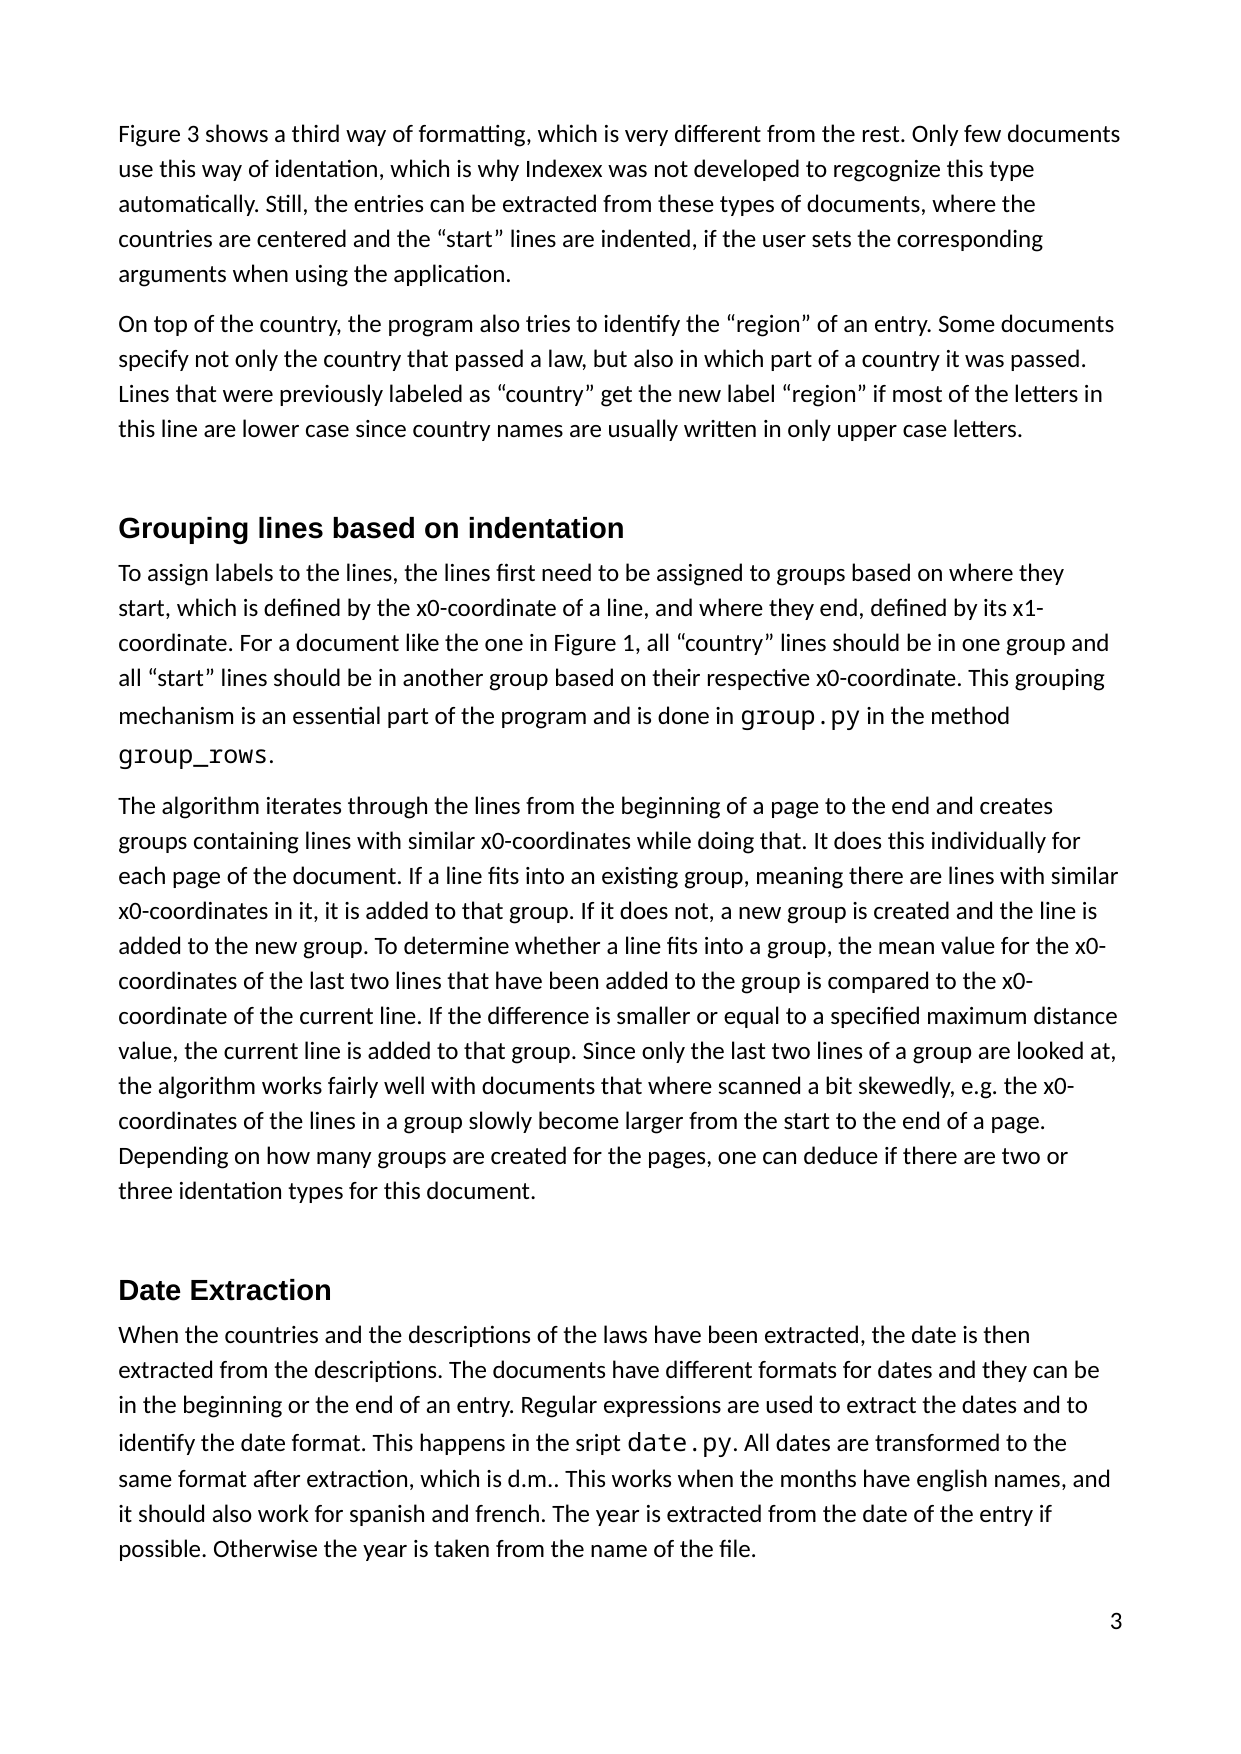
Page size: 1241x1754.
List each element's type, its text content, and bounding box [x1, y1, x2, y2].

text On top of the country, the program also tries to identify the “region” of an entry. Some documents specify not only the country that passed a law, but also in which part of a country it was passed. Lines that were previously labeled as “country” get the new label “region” if most of the letters in this line are lower case since country names are usually written in only upper case letters. [118, 308, 1122, 443]
subtitle Date Extraction [118, 1239, 1122, 1307]
text The algorithm iterates through the lines from the beginning of a page to the end and creates groups containing lines with similar x0-coordinates while doing that. It does this individually for each page of the document. If a line fits into an existing group, meaning there are lines with similar x0-coordinates in it, it is added to that group. If it does not, a new group is created and the line is added to the new group. To determine whether a line fits into a group, the mean value for the x0-coordinates of the last two lines that have been added to the group is compared to the x0-coordinate of the current line. If the difference is smaller or equal to a specified maximum distance value, the current line is added to that group. Since only the last two lines of a group are looked at, the algorithm works fairly well with documents that where scanned a bit skewedly, e.g. the x0-coordinates of the lines in a group slowly become larger from the start to the end of a page. Depending on how many groups are created for the pages, one can deduce if there are two or three identation types for this document. [118, 790, 1122, 1206]
text To assign labels to the lines, the lines first need to be assigned to groups based on where they start, which is defined by the x0-coordinate of a line, and where they end, defined by its x1-coordinate. For a document like the one in Figure 1, all “country” lines should be in one group and all “start” lines should be in another group based on their respective x0-coordinate. This grouping mechanism is an essential part of the program and is done in group.py in the method group_rows. [118, 557, 1122, 771]
text Figure 3 shows a third way of formatting, which is very different from the rest. Only few documents use this way of identation, which is why Indexex was not developed to regcognize this type automatically. Still, the entries can be extracted from these types of documents, where the countries are centered and the “start” lines are indented, if the user sets the corresponding arguments when using the application. [118, 118, 1122, 289]
subtitle Grouping lines based on indentation [118, 477, 1122, 544]
text When the countries and the descriptions of the laws have been extracted, the date is then extracted from the descriptions. The documents have different formats for dates and they can be in the beginning or the end of an entry. Regular expressions are used to extract the dates and to identify the date format. This happens in the sript date.py. All dates are transformed to the same format after extraction, which is d.m.. This works when the months have english names, and it should also work for spanish and french. The year is extracted from the date of the entry if possible. Otherwise the year is taken from the name of the file. [118, 1319, 1122, 1564]
